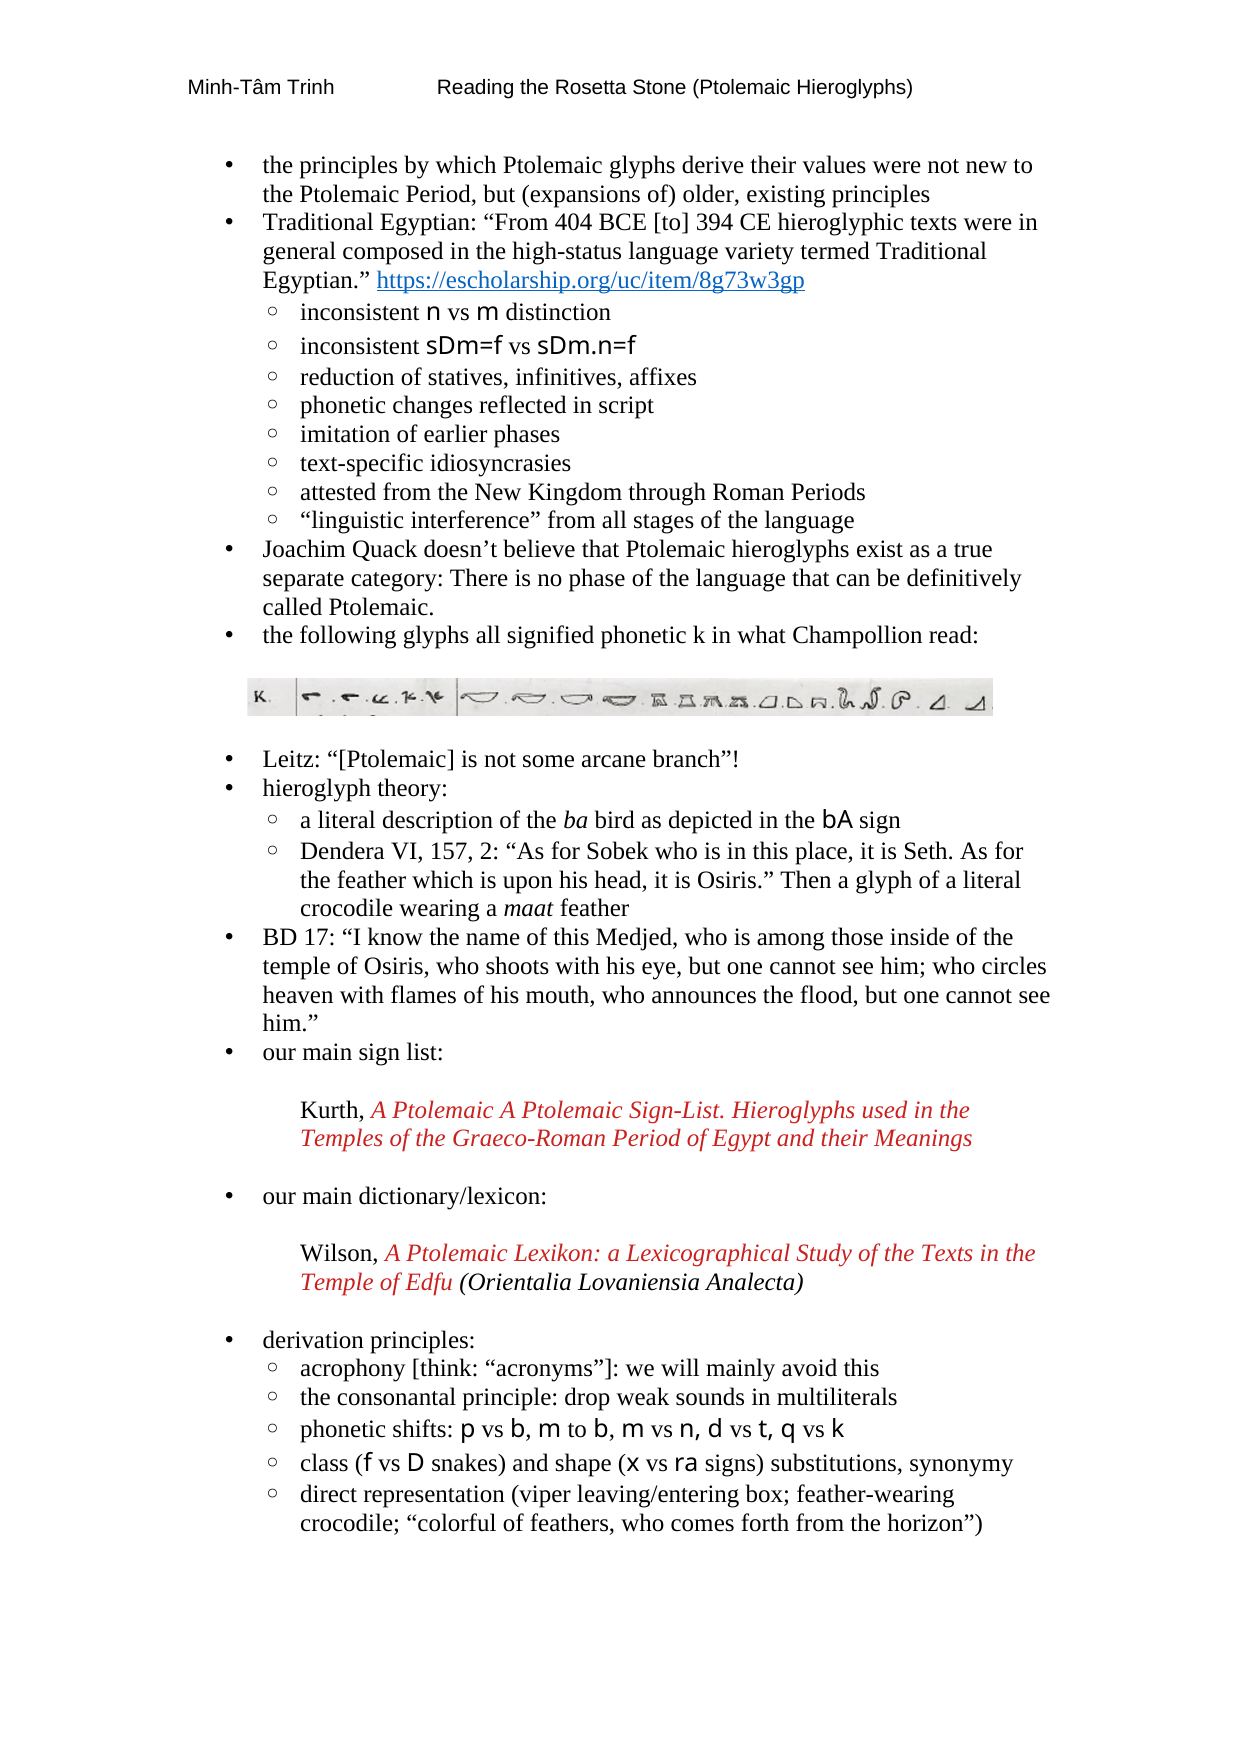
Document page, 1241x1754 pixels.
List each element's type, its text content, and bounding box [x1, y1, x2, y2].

list attested from the New Kingdom through Roman Periods [262, 477, 1053, 506]
list imitation of earlier phases [262, 419, 1053, 448]
list the principles by which Ptolemaic glyphs derive their values were not new to the Ptolemaic Period, but (expansions of) older, existing principles [225, 150, 1053, 207]
list a literal description of the ba bird as depicted in the bA sign [262, 802, 1053, 836]
list inconsistent n vs m distinction [262, 294, 1053, 328]
list text-specific idiosyncrasies [262, 448, 1053, 477]
list phonetic shifts: p vs b, m to b, m vs n, d vs t, q vs k [262, 1411, 1053, 1445]
list derivation principles: [225, 1325, 1053, 1353]
list the consonantal principle: drop weak sounds in multiliterals [262, 1382, 1053, 1411]
picture [247, 678, 993, 716]
list class (f vs D snakes) and shape (x vs ra signs) substitutions, synonymy [262, 1445, 1053, 1479]
list our main sign list: [225, 1037, 1053, 1066]
list phonetic changes reflected in script [262, 391, 1053, 419]
list “linguistic interference” from all stages of the language [262, 506, 1053, 534]
list Joachim Quack doesn’t believe that Ptolemaic hieroglyphs exist as a true separate category: There is no phase of the language that can be definitively called Ptolemaic. [225, 534, 1053, 621]
list BD 17: “I know the name of this Medjed, who is among those inside of the temple of Osiris, who shoots with his eye, but one cannot see him; who circles heaven with flames of his mouth, who announces the flood, but one cannot see him.” [225, 922, 1053, 1037]
list Traditional Egyptian: “From 404 BCE [to] 394 CE hieroglyphic texts were in general composed in the high-status language variety termed Traditional Egyptian.” https://escholarship.org/uc/item/8g73w3gp [225, 207, 1053, 294]
list Leitz: “[Ptolemaic] is not some arcane branch”! [225, 744, 1053, 773]
list reduction of statives, infinitives, affixes [262, 362, 1053, 391]
list Dendera VI, 157, 2: “As for Sobek who is in this place, it is Seth. As for the feather which is upon his head, it is Osiris.” Then a glyph of a literal crocodile wearing a maat feather [262, 836, 1053, 922]
list our main dictionary/lexicon: [225, 1181, 1053, 1210]
list acrophony [think: “acronyms”]: we will mainly avoid this [262, 1353, 1053, 1382]
list direct representation (viper leaving/entering box; feather-wearing crocodile; “colorful of feathers, who comes forth from the horizon”) [262, 1479, 1053, 1537]
list Kurth, A Ptolemaic A Ptolemaic Sign-List. Hieroglyphs used in the Temples of the Graeco-Roman Period of Egypt and their Meanings [262, 1095, 1053, 1152]
list the following glyphs all signified phonetic k in what Champollion read: [225, 621, 1053, 649]
list hieroglyph theory: [225, 773, 1053, 802]
list inconsistent sDm=f vs sDm.n=f [262, 328, 1053, 362]
list Wilson, A Ptolemaic Lexikon: a Lexicographical Study of the Texts in the Temple of Edfu (Orientalia Lovaniensia Analecta) [262, 1238, 1053, 1296]
